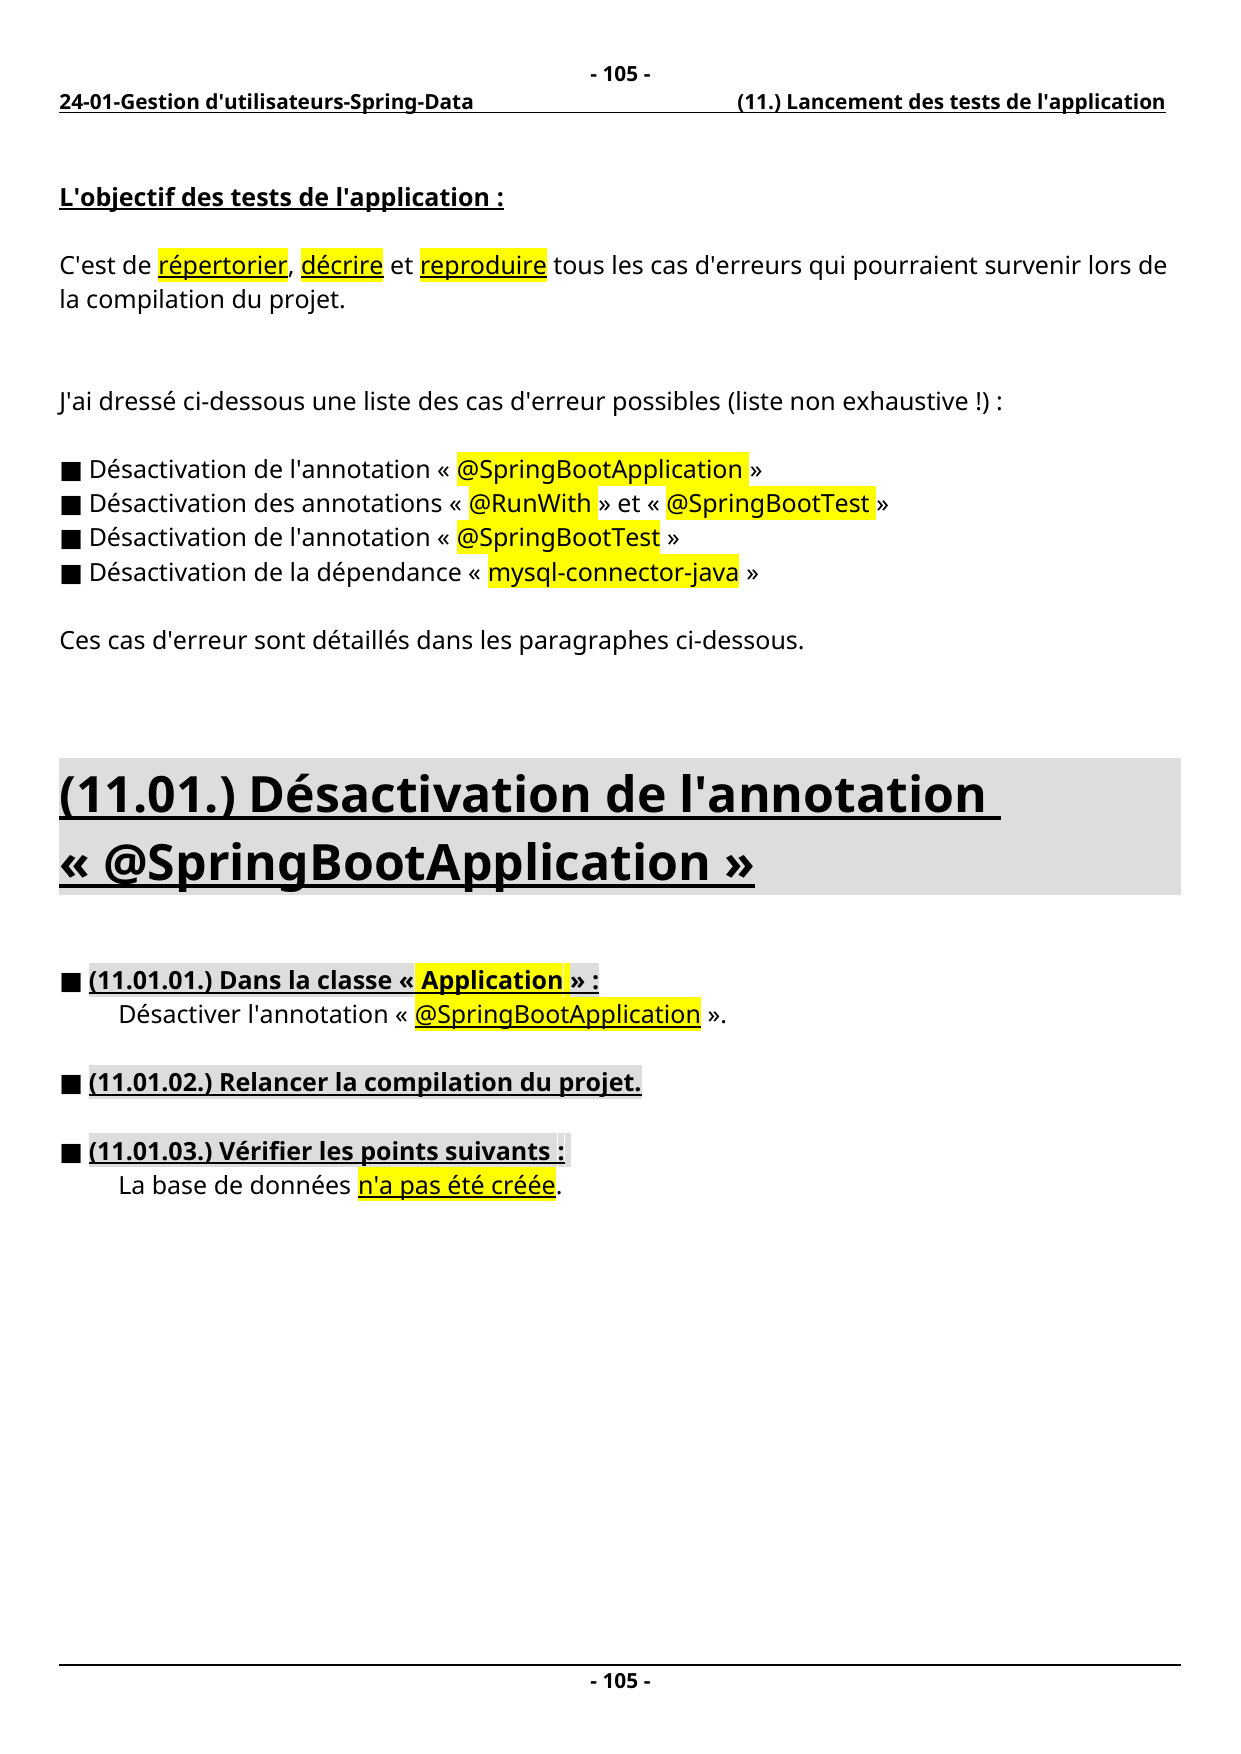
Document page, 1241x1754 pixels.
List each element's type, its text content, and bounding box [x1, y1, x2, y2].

text Désactiver l'annotation « @SpringBootApplication ». [118, 997, 1181, 1031]
list Désactivation de l'annotation « @SpringBootTest » [59, 520, 1181, 554]
text L'objectif des tests de l'application : [59, 179, 1181, 213]
text (11.01.) Désactivation de l'annotation « @SpringBootApplication » [59, 758, 1181, 895]
list Désactivation de la dépendance « mysql-connector-java » [59, 554, 1181, 588]
list (11.01.02.) Relancer la compilation du projet. [59, 1065, 1181, 1099]
list (11.01.03.) Vérifier les points suivants : [59, 1133, 1181, 1167]
list Désactivation de l'annotation « @SpringBootApplication » [59, 452, 1181, 486]
text Ces cas d'erreur sont détaillés dans les paragraphes ci-dessous. [59, 622, 1181, 656]
list (11.01.01.) Dans la classe « Application » : [59, 963, 1181, 997]
text C'est de répertorier, décrire et reproduire tous les cas d'erreurs qui pourraient survenir lors de la compilation du projet. [59, 248, 1181, 316]
text J'ai dressé ci-dessous une liste des cas d'erreur possibles (liste non exhaustive !) : [59, 384, 1181, 418]
text La base de données n'a pas été créée. [118, 1167, 1181, 1201]
list Désactivation des annotations « @RunWith » et « @SpringBootTest » [59, 486, 1181, 520]
